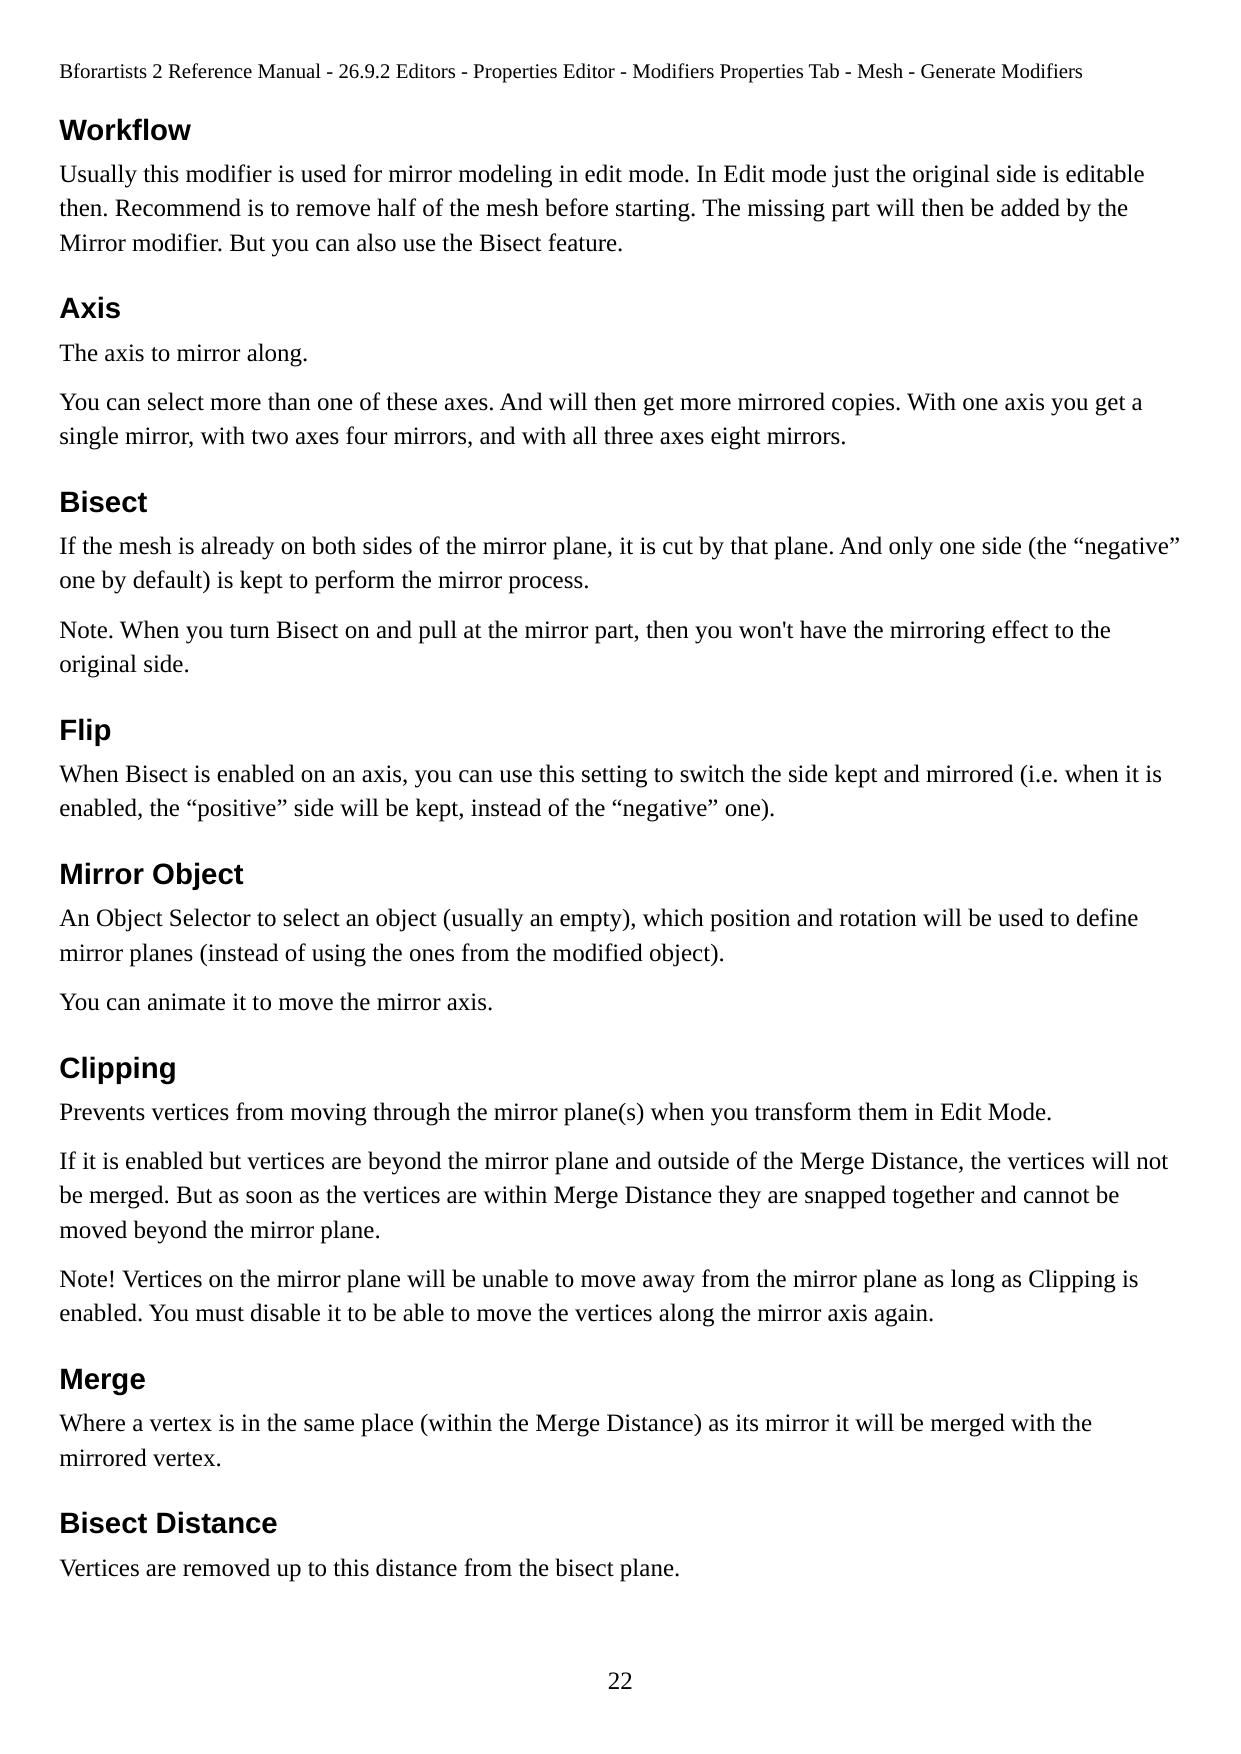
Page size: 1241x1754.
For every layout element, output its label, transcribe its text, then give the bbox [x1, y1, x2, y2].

subtitle Merge [59, 1362, 1181, 1396]
text If it is enabled but vertices are beyond the mirror plane and outside of the Merge Distance, the vertices will not be merged. But as soon as the vertices are within Merge Distance they are snapped together and cannot be moved beyond the mirror plane. [59, 1146, 1181, 1244]
subtitle Clipping [59, 1051, 1181, 1084]
subtitle Bisect Distance [59, 1506, 1181, 1540]
subtitle Workflow [59, 113, 1181, 146]
text Where a vertex is in the same place (within the Merge Distance) as its mirror it will be merged with the mirrored vertex. [59, 1408, 1181, 1472]
text Note! Vertices on the mirror plane will be unable to move away from the mirror plane as long as Clipping is enabled. You must disable it to be able to move the vertices along the mirror axis again. [59, 1264, 1181, 1327]
subtitle Axis [59, 291, 1181, 325]
text Note. When you turn Bisect on and pull at the mirror part, then you won't have the mirroring effect to the original side. [59, 615, 1181, 678]
text An Object Selector to select an object (usually an empty), which position and rotation will be used to define mirror planes (instead of using the ones from the modified object). [59, 903, 1181, 967]
text You can select more than one of these axes. And will then get more mirrored copies. With one axis you get a single mirror, with two axes four mirrors, and with all three axes eight mirrors. [59, 387, 1181, 450]
text The axis to mirror along. [59, 338, 1181, 366]
text Prevents vertices from moving through the mirror plane(s) when you transform them in Edit Mode. [59, 1097, 1181, 1126]
subtitle Flip [59, 713, 1181, 747]
subtitle Mirror Object [59, 857, 1181, 891]
text When Bisect is enabled on an axis, you can use this setting to switch the side kept and mirrored (i.e. when it is enabled, the “positive” side will be kept, instead of the “negative” one). [59, 759, 1181, 822]
text You can animate it to move the mirror axis. [59, 987, 1181, 1016]
subtitle Bisect [59, 485, 1181, 519]
text Vertices are removed up to this distance from the bisect plane. [59, 1553, 1181, 1581]
text Usually this modifier is used for mirror modeling in edit mode. In Edit mode just the original side is editable then. Recommend is to remove half of the mesh before starting. The missing part will then be added by the Mirror modifier. But you can also use the Bisect feature. [59, 159, 1181, 257]
text If the mesh is already on both sides of the mirror plane, it is cut by that plane. And only one side (the “negative” one by default) is kept to perform the mirror process. [59, 531, 1181, 594]
